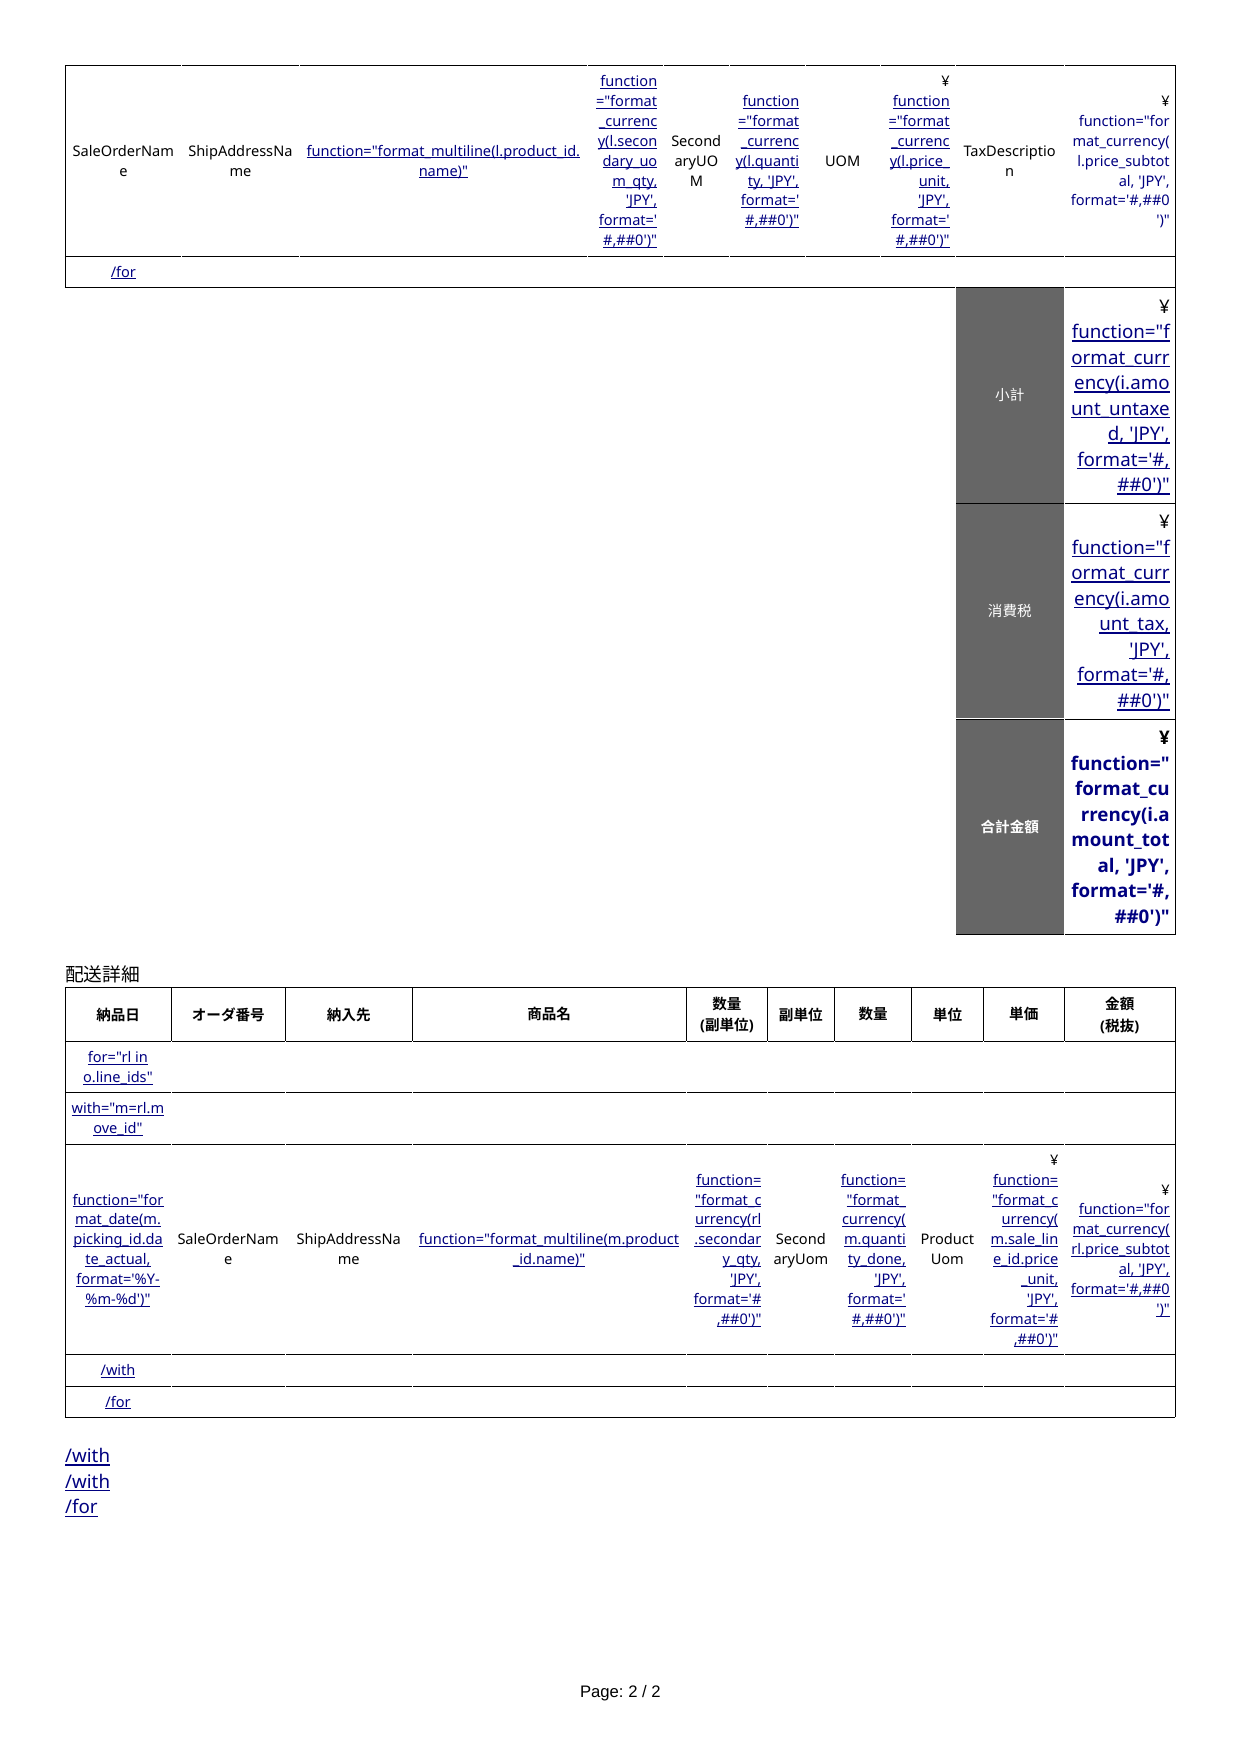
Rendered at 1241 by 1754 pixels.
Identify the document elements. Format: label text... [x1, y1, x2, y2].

table_cell [768, 1042, 834, 1092]
table_header オーダ番号 [172, 988, 285, 1041]
table_cell [413, 1093, 686, 1144]
table_cell [687, 1093, 767, 1144]
table_cell function="format_currency(m.quantity_done, 'JPY', format='#,##0')" [835, 1145, 911, 1354]
table_cell [729, 288, 805, 503]
table_cell [912, 1042, 983, 1092]
table_cell [880, 503, 955, 718]
table_cell [413, 1042, 686, 1092]
table_cell ¥ function="format_currency(rl.price_subtotal, 'JPY', format='#,##0')" [1065, 1145, 1175, 1354]
table_header 納入先 [286, 988, 412, 1041]
table_cell [984, 1042, 1064, 1092]
table_cell function="format_multiline(l.product_id.name)" [300, 66, 587, 256]
table_cell [588, 288, 663, 503]
table_header 数量 (副単位) [687, 988, 767, 1041]
table_cell [880, 288, 955, 503]
table_cell [663, 503, 729, 718]
table_cell [687, 1042, 767, 1092]
table_cell [299, 288, 587, 503]
table_cell [687, 1355, 767, 1386]
table_cell ¥ function="format_currency(i.amount_total, 'JPY', format='#,##0')" [1065, 720, 1175, 934]
table_cell [664, 257, 729, 287]
table_cell UOM [806, 66, 880, 256]
table_header 数量 [835, 988, 911, 1041]
table_cell [835, 1387, 911, 1417]
table_cell SecondaryUom [768, 1145, 834, 1354]
table_cell 小計 [956, 288, 1064, 503]
table_header 単価 [984, 988, 1064, 1041]
table_cell SaleOrderName [172, 1145, 285, 1354]
table_cell /with [66, 1355, 171, 1386]
table_header 副単位 [768, 988, 834, 1041]
table_cell [172, 1387, 285, 1417]
table_cell [1065, 1387, 1175, 1417]
table_cell [730, 257, 805, 287]
table_cell [881, 257, 955, 287]
table_cell [286, 1355, 412, 1386]
table_cell [835, 1093, 911, 1144]
table_header 商品名 [413, 988, 686, 1041]
table_cell [299, 719, 587, 934]
table_cell /for [66, 257, 181, 287]
table_cell [1065, 257, 1175, 287]
table_cell [299, 503, 587, 718]
table_cell 消費税 [956, 504, 1064, 718]
table_cell with="m=rl.move_id" [66, 1093, 171, 1144]
table_cell [172, 1042, 285, 1092]
table_cell function="format_currency(l.secondary_uom_qty, 'JPY', format='#,##0')" [588, 66, 663, 256]
table_cell function="format_currency(l.quantity, 'JPY', format='#,##0')" [730, 66, 805, 256]
table_cell [588, 503, 663, 718]
table_cell [1065, 1093, 1175, 1144]
table_cell [1065, 1042, 1175, 1092]
table_cell TaxDescription [956, 66, 1064, 256]
table_cell SecondaryUOM [664, 66, 729, 256]
table_header 単位 [912, 988, 983, 1041]
table_cell [805, 288, 880, 503]
table_cell [835, 1355, 911, 1386]
text /for [65, 1494, 1175, 1519]
table_cell [984, 1387, 1064, 1417]
table_cell [286, 1042, 412, 1092]
text /with [65, 1443, 1175, 1468]
text 配送詳細 [65, 960, 1175, 987]
table_cell [65, 719, 181, 934]
table_cell [984, 1355, 1064, 1386]
table_cell [956, 257, 1064, 287]
table_cell [729, 719, 805, 934]
table_cell [768, 1387, 834, 1417]
table_cell [65, 503, 181, 718]
table_cell for="rl in o.line_ids" [66, 1042, 171, 1092]
table_cell [65, 288, 181, 503]
table_cell function="format_currency(rl.secondary_qty, 'JPY', format='#,##0')" [687, 1145, 767, 1354]
table_cell [413, 1355, 686, 1386]
table_cell [286, 1387, 412, 1417]
table_cell [984, 1093, 1064, 1144]
table_cell [912, 1355, 983, 1386]
table_cell [912, 1387, 983, 1417]
table_header 金額 (税抜) [1065, 988, 1175, 1041]
table_cell [1065, 1355, 1175, 1386]
table_cell [768, 1093, 834, 1144]
table_cell [768, 1355, 834, 1386]
table_cell [729, 503, 805, 718]
table_cell [172, 1093, 285, 1144]
table_cell [663, 288, 729, 503]
table_cell [663, 719, 729, 934]
table_header 納品日 [66, 988, 171, 1041]
table_cell [805, 503, 880, 718]
table_cell ¥ function="format_currency(m.sale_line_id.price_unit, 'JPY', format='#,##0')" [984, 1145, 1064, 1354]
text /with [65, 1468, 1175, 1494]
table_cell 合計金額 [956, 720, 1064, 934]
table_cell [588, 257, 663, 287]
table_cell function="format_multiline(m.product_id.name)" [413, 1145, 686, 1354]
table_cell ¥ function="format_currency(l.price_unit, 'JPY', format='#,##0')" [881, 66, 955, 256]
table_cell ¥ function="format_currency(i.amount_untaxed, 'JPY', format='#,##0')" [1065, 288, 1175, 503]
table_cell [588, 719, 663, 934]
table_cell [880, 719, 955, 934]
table_cell [912, 1093, 983, 1144]
table_cell [181, 288, 299, 503]
table_cell [687, 1387, 767, 1417]
table_cell [182, 257, 299, 287]
table_cell function="format_date(m.picking_id.date_actual, format='%Y-%m-%d')" [66, 1145, 171, 1354]
table_cell ShipAddressName [286, 1145, 412, 1354]
table_cell [413, 1387, 686, 1417]
table_cell ¥ function="format_currency(l.price_subtotal, 'JPY', format='#,##0')" [1065, 66, 1175, 256]
table_cell ¥ function="format_currency(i.amount_tax, 'JPY', format='#,##0')" [1065, 504, 1175, 718]
table_cell [172, 1355, 285, 1386]
table_cell /for [66, 1387, 171, 1417]
table_cell ProductUom [912, 1145, 983, 1354]
table_cell [805, 719, 880, 934]
table_cell [181, 503, 299, 718]
table_cell SaleOrderName [66, 66, 181, 256]
table_cell ShipAddressName [182, 66, 299, 256]
table_cell [300, 257, 587, 287]
table_cell [286, 1093, 412, 1144]
table_cell [181, 719, 299, 934]
table_cell [835, 1042, 911, 1092]
table_cell [806, 257, 880, 287]
